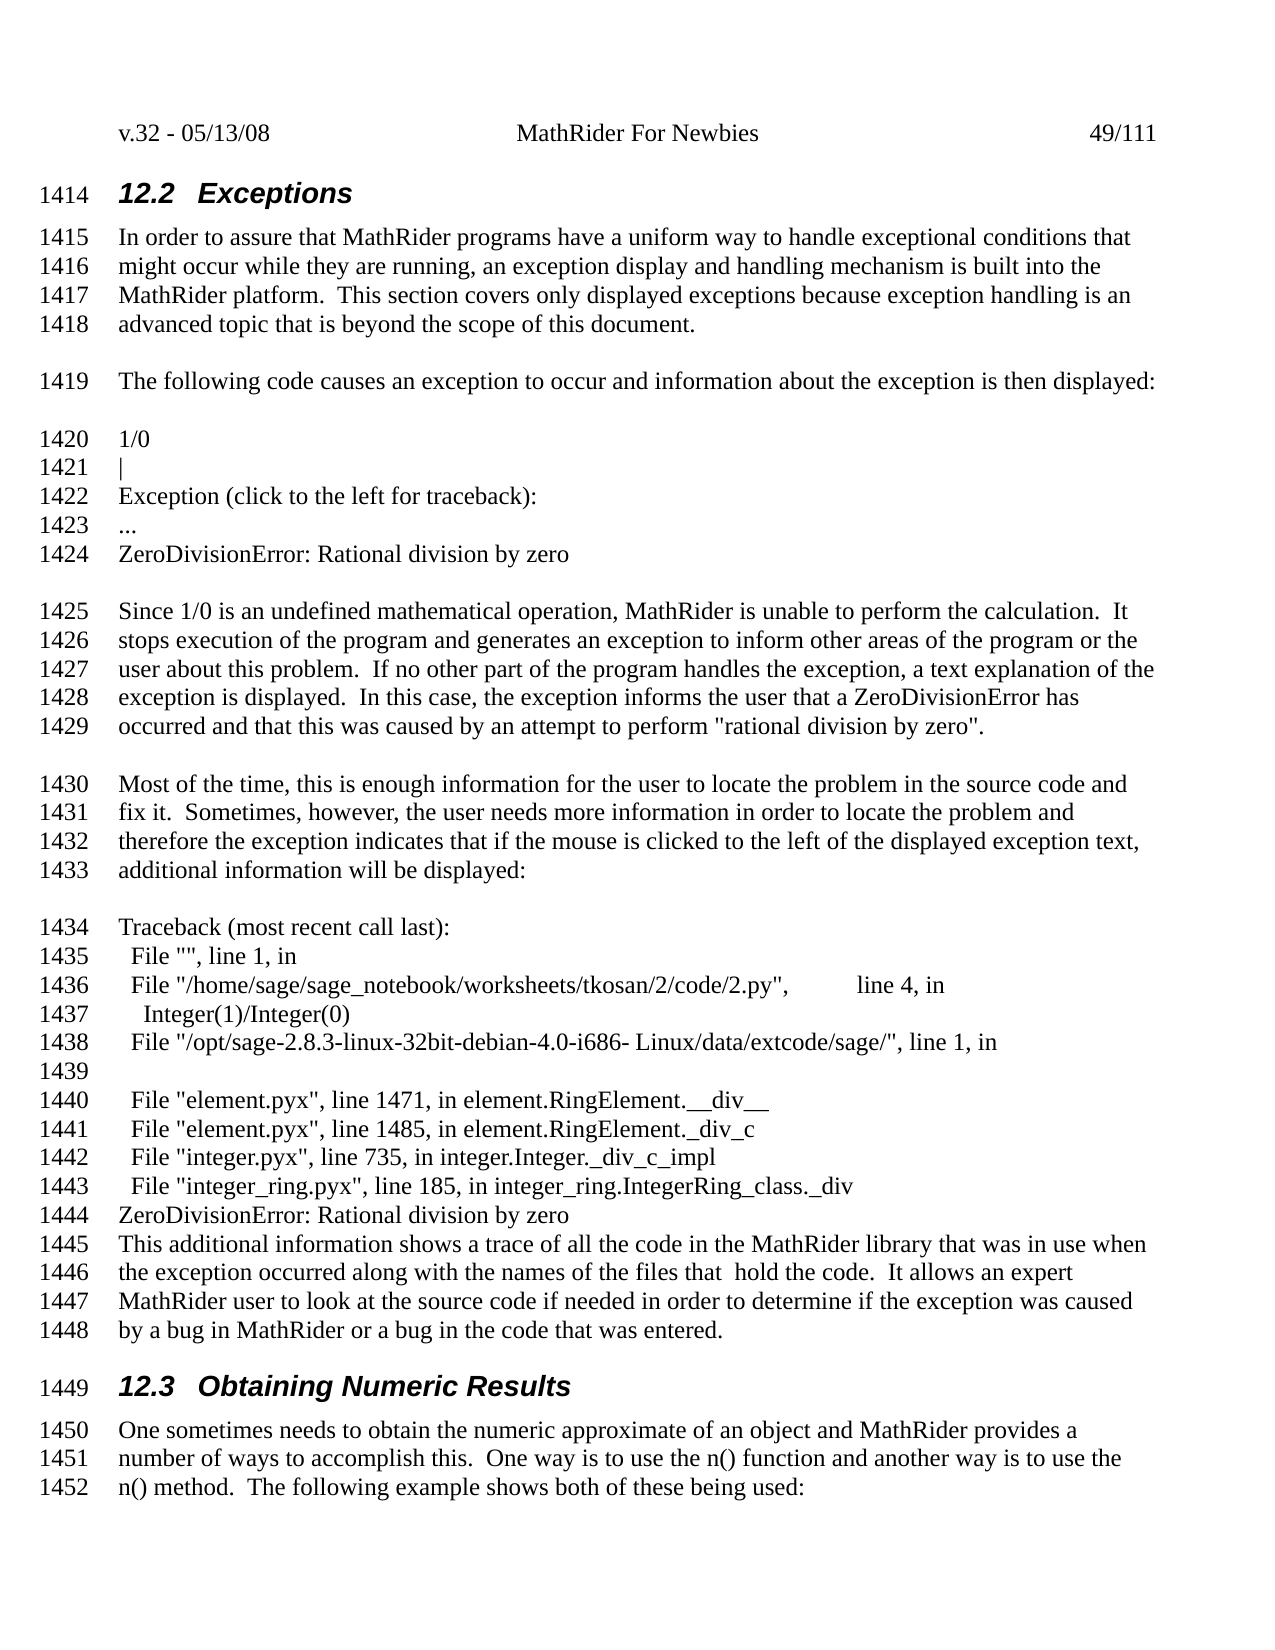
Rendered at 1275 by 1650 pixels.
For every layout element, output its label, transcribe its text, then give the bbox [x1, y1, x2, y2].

text One sometimes needs to obtain the numeric approximate of an object and MathRider provides a number of ways to accomplish this. One way is to use the n() function and another way is to use the n() method. The following example shows both of these being used: [118, 1415, 1157, 1501]
subtitle Obtaining Numeric Results [118, 1369, 1157, 1402]
text ... [118, 510, 1157, 539]
text Exception (click to the left for traceback): [118, 481, 1157, 510]
text File "/opt/sage-2.8.3-linux-32bit-debian-4.0-i686- Linux/data/extcode/sage/", line 1, in [118, 1027, 1157, 1056]
text Traceback (most recent call last): [118, 912, 1157, 941]
text File "/home/sage/sage_notebook/worksheets/tkosan/2/code/2.py", line 4, in [118, 970, 1157, 999]
text ZeroDivisionError: Rational division by zero [118, 1200, 1157, 1229]
subtitle Exceptions [118, 176, 1157, 210]
text | [118, 452, 1157, 481]
text Since 1/0 is an undefined mathematical operation, MathRider is unable to perform the calculation. It stops execution of the program and generates an exception to inform other areas of the program or the user about this problem. If no other part of the program handles the exception, a text explanation of the exception is displayed. In this case, the exception informs the user that a ZeroDivisionError has occurred and that this was caused by an attempt to perform "rational division by zero". [118, 596, 1157, 740]
text Most of the time, this is enough information for the user to locate the problem in the source code and fix it. Sometimes, however, the user needs more information in order to locate the problem and therefore the exception indicates that if the mouse is clicked to the left of the displayed exception text, additional information will be displayed: [118, 769, 1157, 884]
text In order to assure that MathRider programs have a uniform way to handle exceptional conditions that might occur while they are running, an exception display and handling mechanism is built into the MathRider platform. This section covers only displayed exceptions because exception handling is an advanced topic that is beyond the scope of this document. [118, 222, 1157, 337]
text ZeroDivisionError: Rational division by zero [118, 539, 1157, 567]
text 1/0 [118, 424, 1157, 452]
text File "", line 1, in [118, 941, 1157, 970]
text File "integer.pyx", line 735, in integer.Integer._div_c_impl [118, 1142, 1157, 1171]
text The following code causes an exception to occur and information about the exception is then displayed: [118, 366, 1157, 395]
text File "integer_ring.pyx", line 185, in integer_ring.IntegerRing_class._div [118, 1171, 1157, 1200]
text This additional information shows a trace of all the code in the MathRider library that was in use when the exception occurred along with the names of the files that hold the code. It allows an expert MathRider user to look at the source code if needed in order to determine if the exception was caused by a bug in MathRider or a bug in the code that was entered. [118, 1229, 1157, 1344]
text File "element.pyx", line 1485, in element.RingElement._div_c [118, 1114, 1157, 1142]
text File "element.pyx", line 1471, in element.RingElement.__div__ [118, 1085, 1157, 1114]
text Integer(1)/Integer(0) [118, 999, 1157, 1027]
